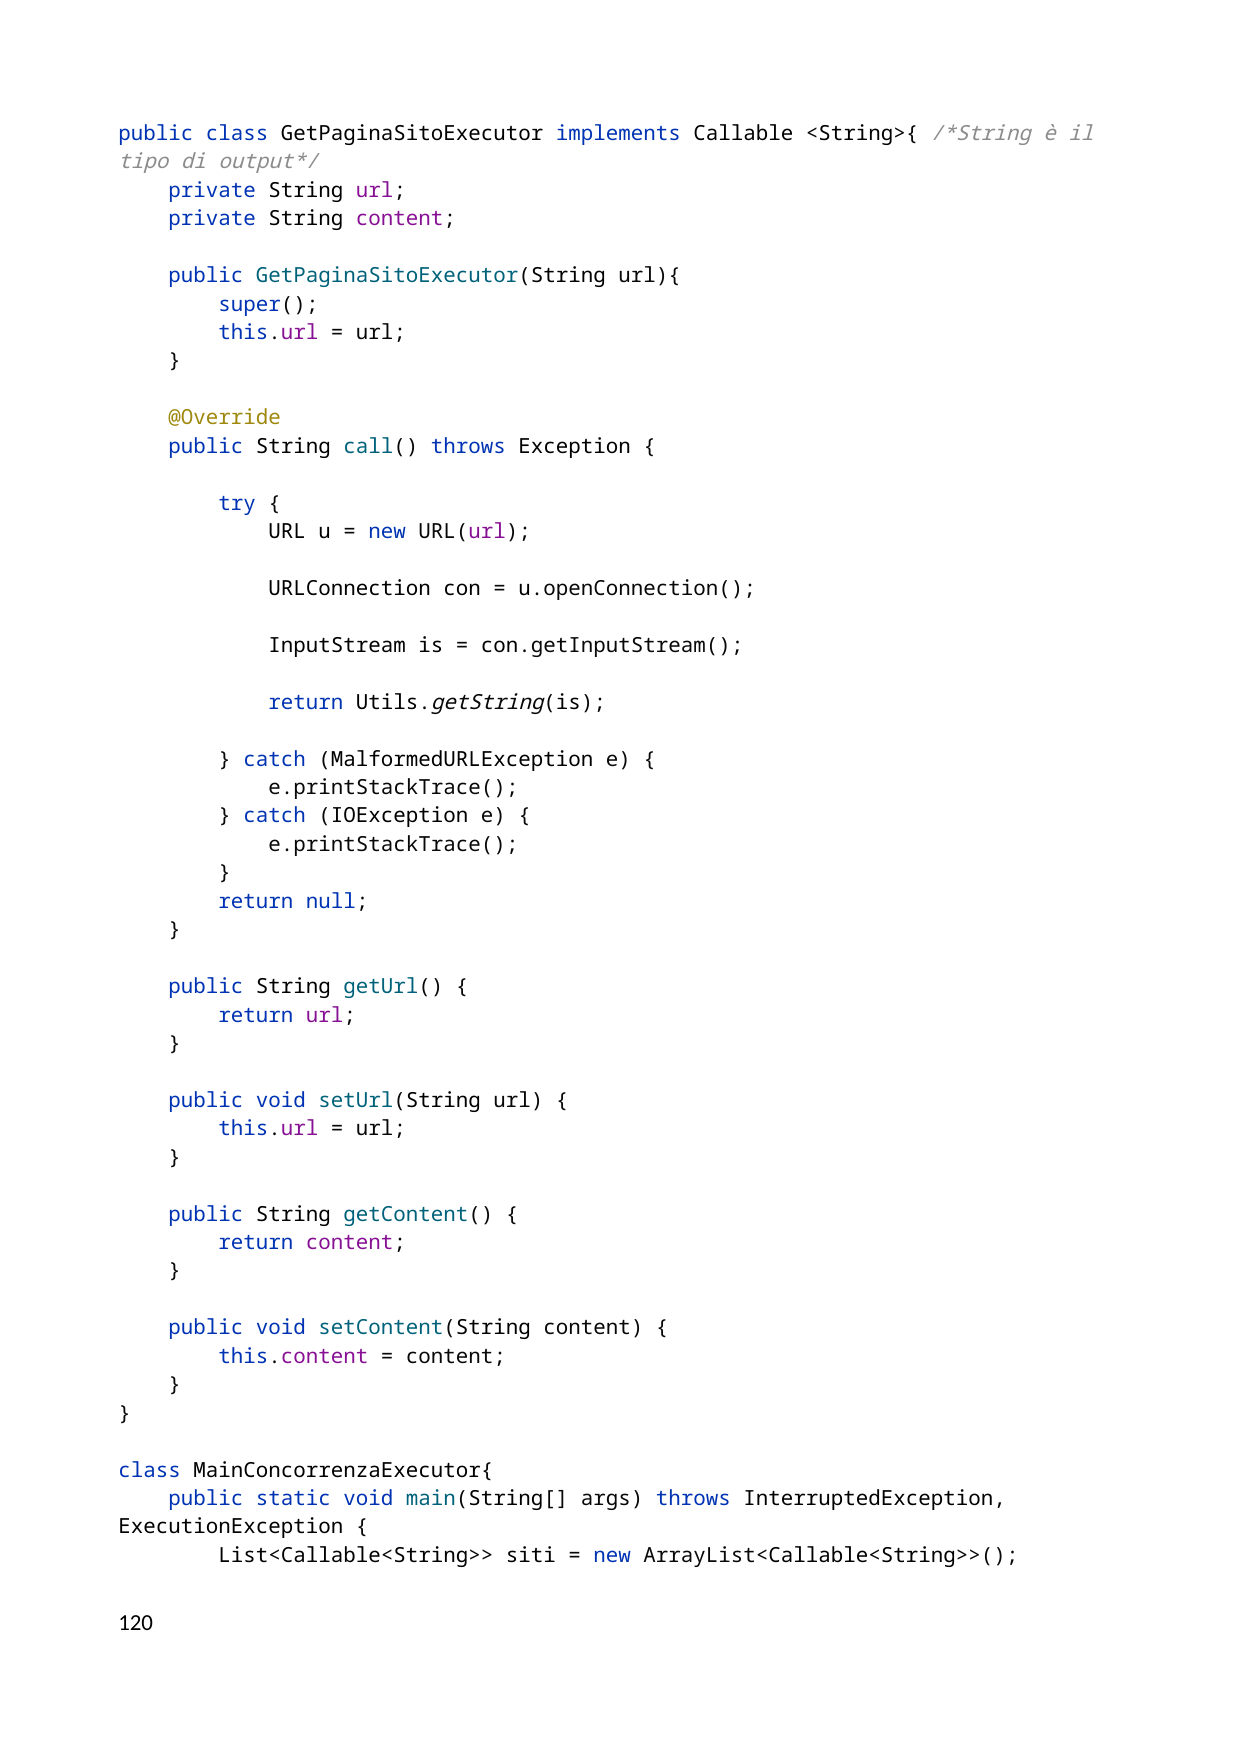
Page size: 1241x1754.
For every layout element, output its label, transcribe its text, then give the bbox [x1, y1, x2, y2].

text public class GetPaginaSitoExecutor implements Callable <String>{ /*String è il tipo di output*/ private String url; private String content; public GetPaginaSitoExecutor(String url){ super(); this.url = url; } @Override public String call() throws Exception { try { URL u = new URL(url); URLConnection con = u.openConnection(); InputStream is = con.getInputStream(); return Utils.getString(is); } catch (MalformedURLException e) { e.printStackTrace(); } catch (IOException e) { e.printStackTrace(); } return null; } public String getUrl() { return url; } public void setUrl(String url) { this.url = url; } public String getContent() { return content; } public void setContent(String content) { this.content = content; } } class MainConcorrenzaExecutor{ public static void main(String[] args) throws InterruptedException, ExecutionException { List<Callable<String>> siti = new ArrayList<Callable<String>>(); [118, 118, 1122, 1568]
